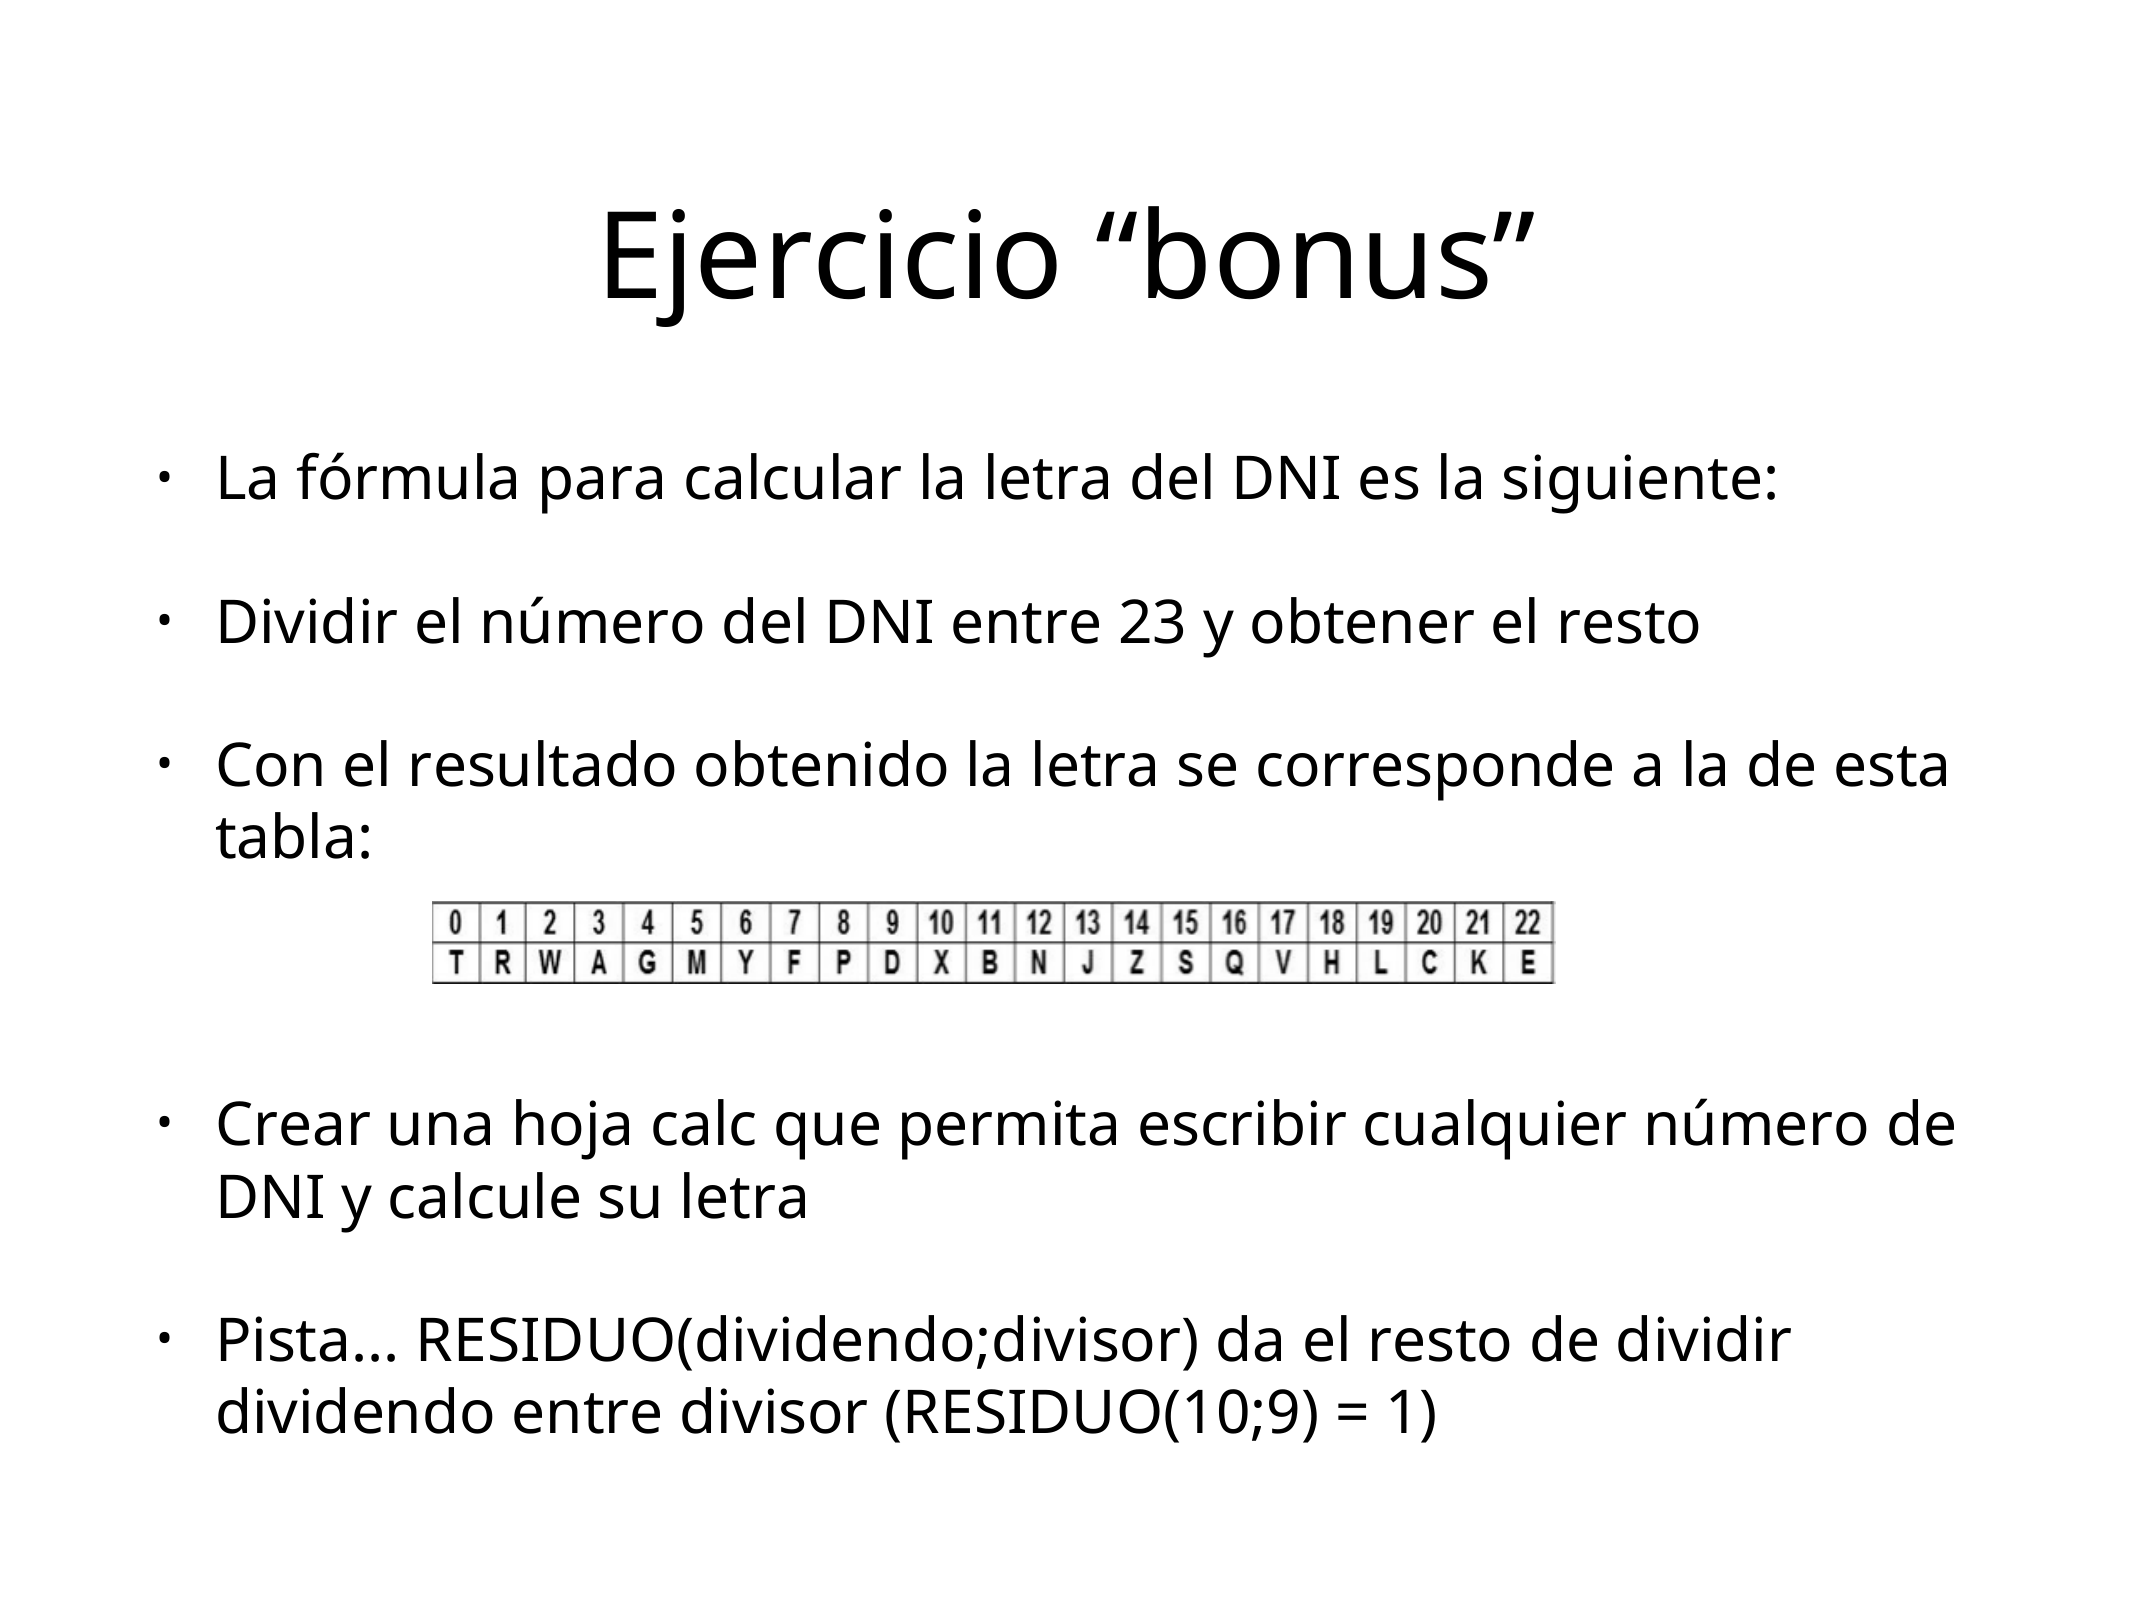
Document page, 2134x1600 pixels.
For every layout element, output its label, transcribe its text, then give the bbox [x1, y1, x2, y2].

list La fórmula para calcular la letra del DNI es la siguiente: Dividir el número del DNI entre 23 y obtener el resto Con el resultado obtenido la letra se corresponde a la de esta tabla: Crear una hoja calc que permita escribir cualquier número de DNI y calcule su letra Pista... RESIDUO(dividendo;divisor) da el resto de dividir dividendo entre divisor (RESIDUO(10;9) = 1) [156, 427, 1978, 1459]
title Ejercicio “bonus” [156, 72, 1978, 427]
picture [432, 901, 1556, 984]
